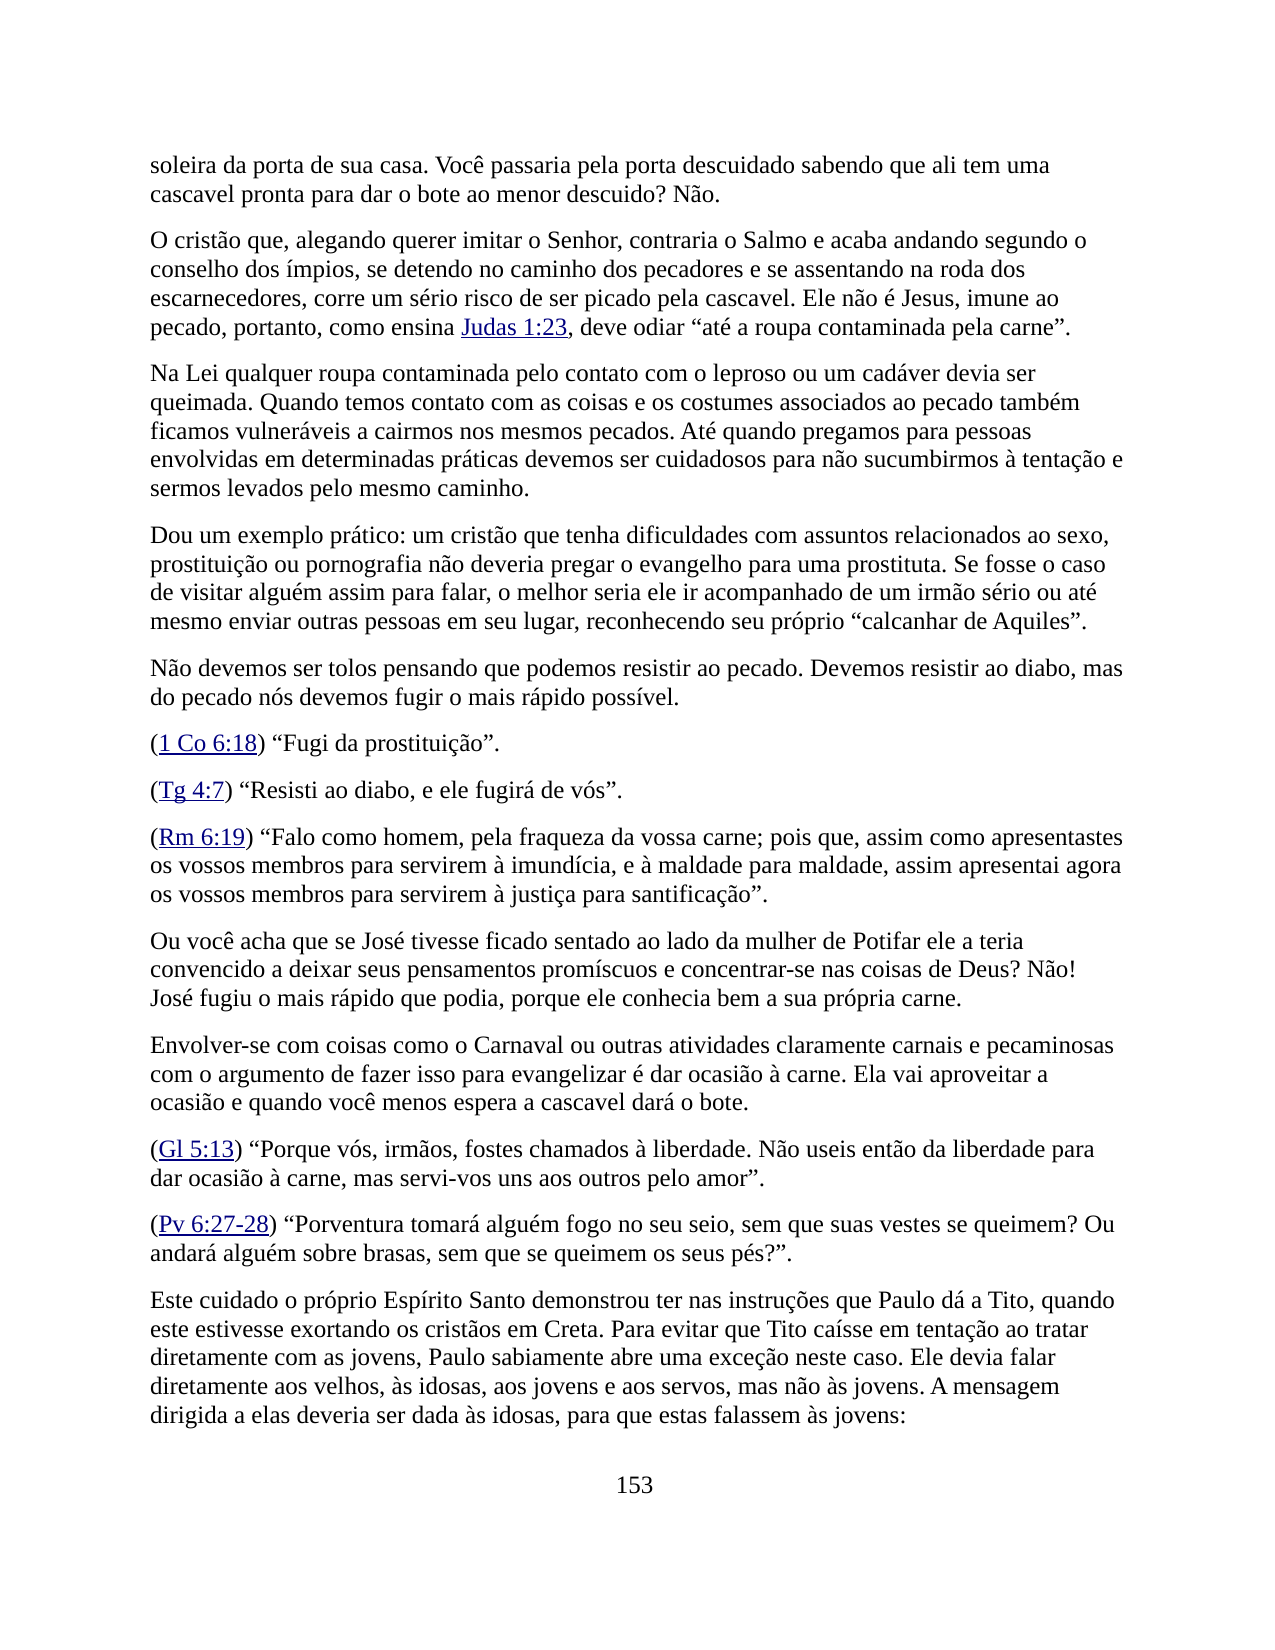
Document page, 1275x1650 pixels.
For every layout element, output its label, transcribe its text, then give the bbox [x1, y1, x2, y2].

text (1 Co 6:18) “Fugi da prostituição”. [150, 728, 1125, 757]
text Não devemos ser tolos pensando que podemos resistir ao pecado. Devemos resistir ao diabo, mas do pecado nós devemos fugir o mais rápido possível. [150, 653, 1125, 710]
text Este cuidado o próprio Espírito Santo demonstrou ter nas instruções que Paulo dá a Tito, quando este estivesse exortando os cristãos em Creta. Para evitar que Tito caísse em tentação ao tratar diretamente com as jovens, Paulo sabiamente abre uma exceção neste caso. Ele devia falar diretamente aos velhos, às idosas, aos jovens e aos servos, mas não às jovens. A mensagem dirigida a elas deveria ser dada às idosas, para que estas falassem às jovens: [150, 1285, 1125, 1429]
text Envolver-se com coisas como o Carnaval ou outras atividades claramente carnais e pecaminosas com o argumento de fazer isso para evangelizar é dar ocasião à carne. Ela vai aproveitar a ocasião e quando você menos espera a cascavel dará o bote. [150, 1030, 1125, 1116]
text Ou você acha que se José tivesse ficado sentado ao lado da mulher de Potifar ele a teria convencido a deixar seus pensamentos promíscuos e concentrar-se nas coisas de Deus? Não! José fugiu o mais rápido que podia, porque ele conhecia bem a sua própria carne. [150, 926, 1125, 1012]
text O cristão que, alegando querer imitar o Senhor, contraria o Salmo e acaba andando segundo o conselho dos ímpios, se detendo no caminho dos pecadores e se assentando na roda dos escarnecedores, corre um sério risco de ser picado pela cascavel. Ele não é Jesus, imune ao pecado, portanto, como ensina Judas 1:23, deve odiar “até a roupa contaminada pela carne”. [150, 225, 1125, 340]
text Na Lei qualquer roupa contaminada pelo contato com o leproso ou um cadáver devia ser queimada. Quando temos contato com as coisas e os costumes associados ao pecado também ficamos vulneráveis a cairmos nos mesmos pecados. Até quando pregamos para pessoas envolvidas em determinadas práticas devemos ser cuidadosos para não sucumbirmos à tentação e sermos levados pelo mesmo caminho. [150, 358, 1125, 502]
text (Gl 5:13) “Porque vós, irmãos, fostes chamados à liberdade. Não useis então da liberdade para dar ocasião à carne, mas servi-vos uns aos outros pelo amor”. [150, 1134, 1125, 1192]
text soleira da porta de sua casa. Você passaria pela porta descuidado sabendo que ali tem uma cascavel pronta para dar o bote ao menor descuido? Não. [150, 150, 1125, 207]
text (Rm 6:19) “Falo como homem, pela fraqueza da vossa carne; pois que, assim como apresentastes os vossos membros para servirem à imundícia, e à maldade para maldade, assim apresentai agora os vossos membros para servirem à justiça para santificação”. [150, 822, 1125, 908]
text Dou um exemplo prático: um cristão que tenha dificuldades com assuntos relacionados ao sexo, prostituição ou pornografia não deveria pregar o evangelho para uma prostituta. Se fosse o caso de visitar alguém assim para falar, o melhor seria ele ir acompanhado de um irmão sério ou até mesmo enviar outras pessoas em seu lugar, reconhecendo seu próprio “calcanhar de Aquiles”. [150, 520, 1125, 635]
text (Tg 4:7) “Resisti ao diabo, e ele fugirá de vós”. [150, 775, 1125, 804]
text (Pv 6:27-28) “Porventura tomará alguém fogo no seu seio, sem que suas vestes se queimem? Ou andará alguém sobre brasas, sem que se queimem os seus pés?”. [150, 1209, 1125, 1267]
